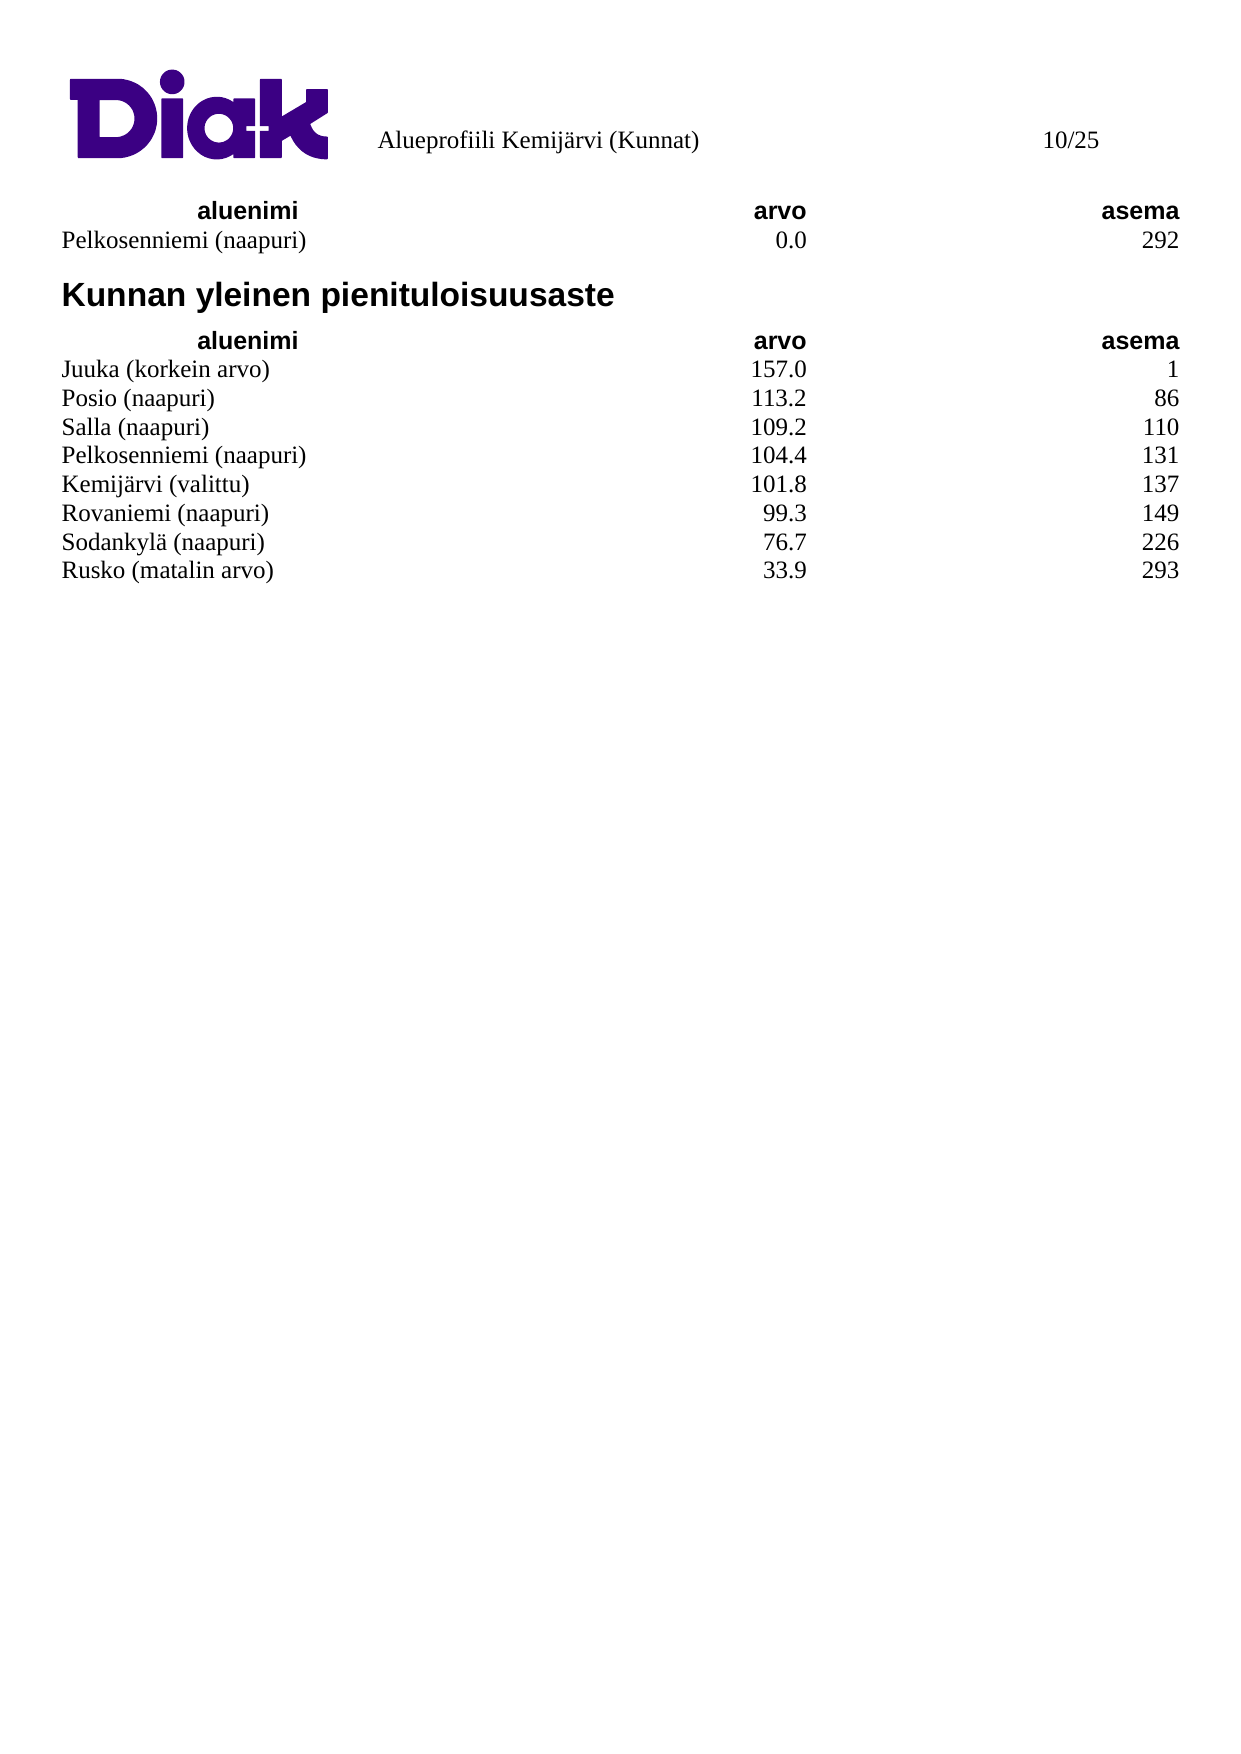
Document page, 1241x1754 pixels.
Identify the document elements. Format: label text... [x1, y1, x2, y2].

table_cell 110 [806, 412, 1179, 441]
table_cell 113.2 [434, 383, 806, 412]
table_cell Pelkosenniemi (naapuri) [61, 225, 434, 254]
table_cell 157.0 [434, 354, 806, 383]
table_cell 109.2 [434, 412, 806, 441]
subtitle Kunnan yleinen pienituloisuusaste [61, 274, 1179, 313]
table_header arvo [434, 196, 806, 225]
table_cell 99.3 [434, 498, 806, 527]
table_cell 293 [806, 556, 1179, 584]
table_cell 292 [806, 225, 1179, 254]
table_header asema [806, 326, 1179, 354]
table_cell 104.4 [434, 441, 806, 469]
table_cell 226 [806, 527, 1179, 556]
table_cell 86 [806, 383, 1179, 412]
table_header aluenimi [61, 196, 434, 225]
table_cell Sodankylä (naapuri) [61, 527, 434, 556]
table_cell 101.8 [434, 469, 806, 498]
table_cell 1 [806, 354, 1179, 383]
table_cell 76.7 [434, 527, 806, 556]
table_header asema [806, 196, 1179, 225]
table_cell Posio (naapuri) [61, 383, 434, 412]
table_cell Pelkosenniemi (naapuri) [61, 441, 434, 469]
table_cell 0.0 [434, 225, 806, 254]
table_header arvo [434, 326, 806, 354]
table_cell Juuka (korkein arvo) [61, 354, 434, 383]
table_cell 131 [806, 441, 1179, 469]
table_cell Kemijärvi (valittu) [61, 469, 434, 498]
table_cell 149 [806, 498, 1179, 527]
table_cell Rovaniemi (naapuri) [61, 498, 434, 527]
table_header aluenimi [61, 326, 434, 354]
table_cell Salla (naapuri) [61, 412, 434, 441]
table_cell 137 [806, 469, 1179, 498]
table_cell 33.9 [434, 556, 806, 584]
table_cell Rusko (matalin arvo) [61, 556, 434, 584]
